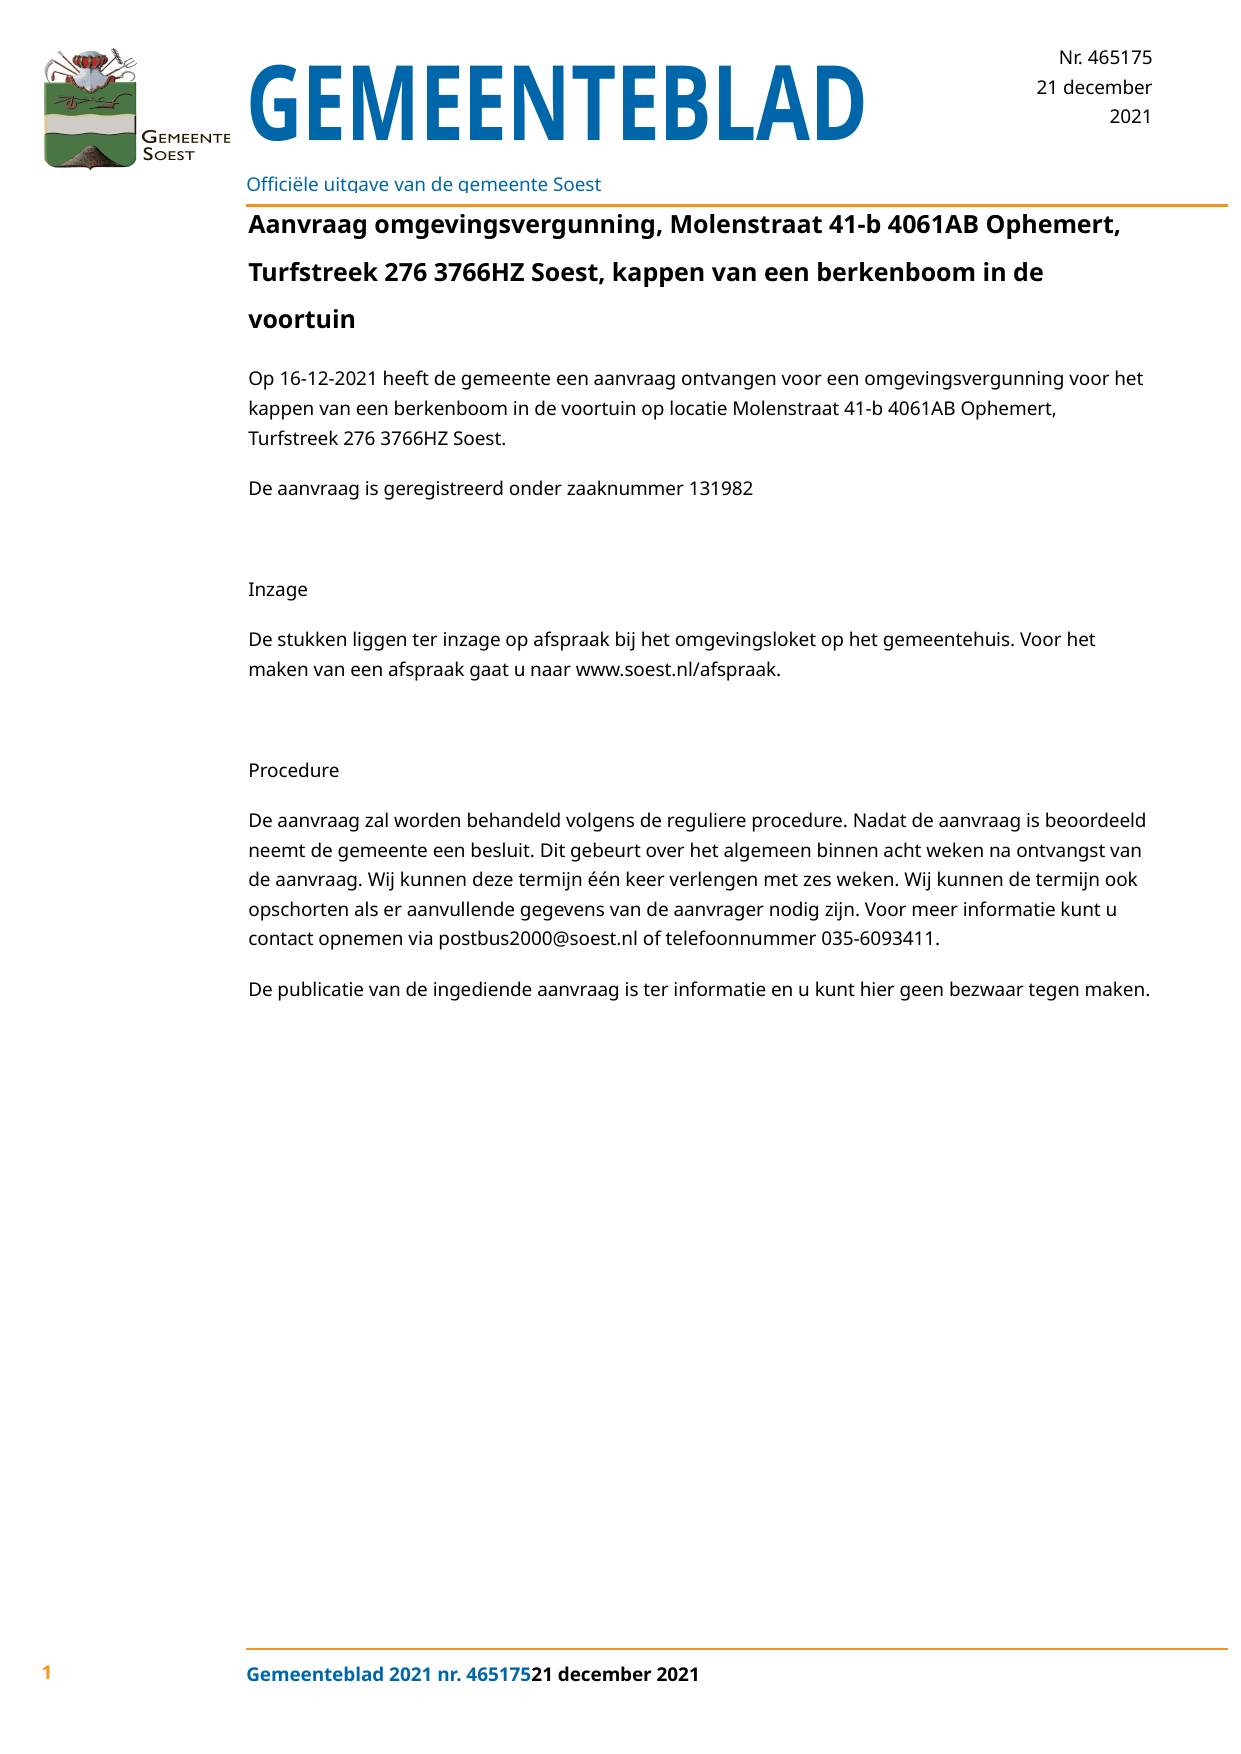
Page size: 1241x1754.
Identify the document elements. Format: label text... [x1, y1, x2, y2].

text Procedure [248, 757, 1152, 782]
text De aanvraag is geregistreerd onder zaaknummer 131982 [248, 475, 1152, 501]
text Inzage [248, 576, 1152, 602]
text De publicatie van de ingediende aanvraag is ter informatie en u kunt hier geen bezwaar tegen maken. [248, 976, 1152, 1002]
text De aanvraag zal worden behandeld volgens de reguliere procedure. Nadat de aanvraag is beoordeeld neemt de gemeente een besluit. Dit gebeurt over het algemeen binnen acht weken na ontvangst van de aanvraag. Wij kunnen deze termijn één keer verlengen met zes weken. Wij kunnen de termijn ook opschorten als er aanvullende gegevens van de aanvrager nodig zijn. Voor meer informatie kunt u contact opnemen via postbus2000@soest.nl of telefoonnummer 035-6093411. [248, 807, 1152, 951]
text Op 16-12-2021 heeft de gemeente een aanvraag ontvangen voor een omgevingsvergunning voor het kappen van een berkenboom in de voortuin op locatie Molenstraat 41-b 4061AB Ophemert, Turfstreek 276 3766HZ Soest. [248, 366, 1152, 450]
picture [41, 47, 231, 172]
text De stukken liggen ter inzage op afspraak bij het omgevingsloket op het gemeentehuis. Voor het maken van een afspraak gaat u naar www.soest.nl/afspraak. [248, 626, 1152, 682]
text Aanvraag omgevingsvergunning, Molenstraat 41-b 4061AB Ophemert, Turfstreek 276 3766HZ Soest, kappen van een berkenboom in de voortuin [248, 207, 1152, 336]
